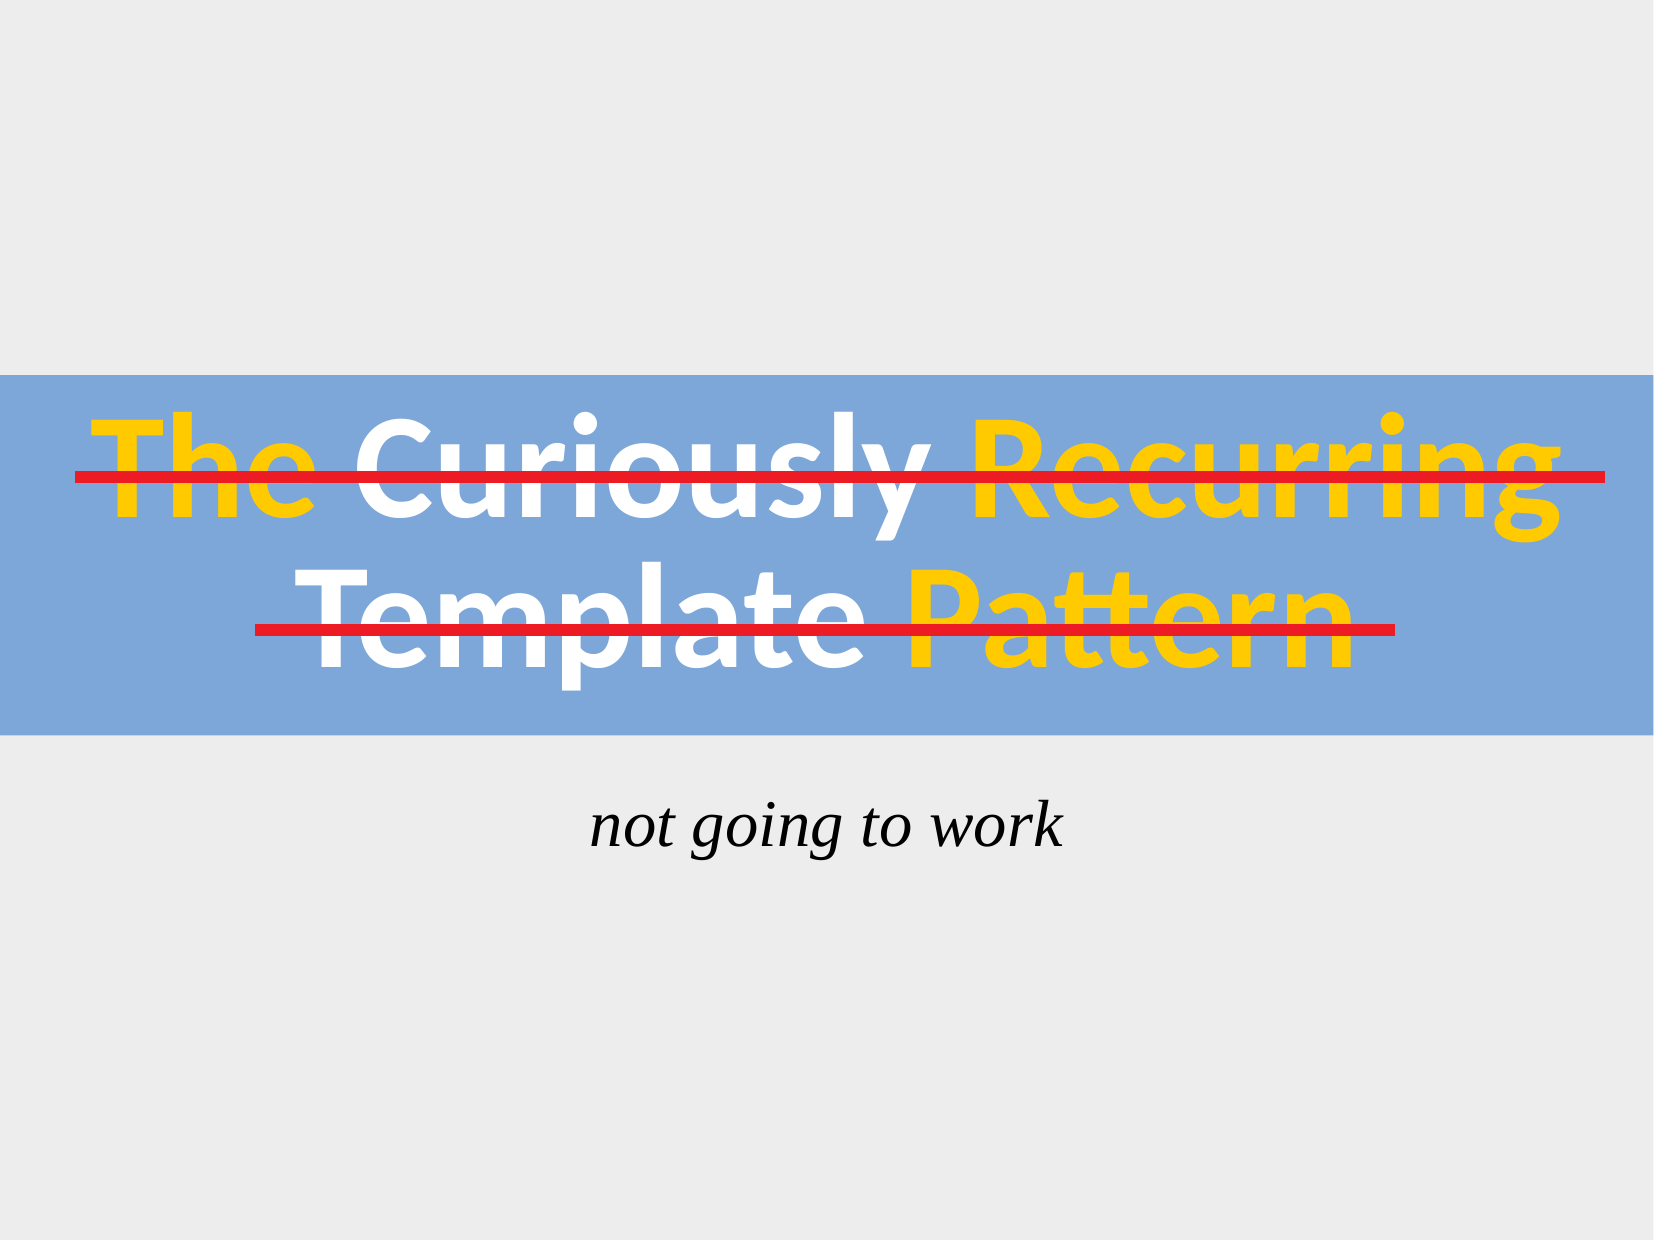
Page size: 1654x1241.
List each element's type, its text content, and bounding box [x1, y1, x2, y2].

text_box not going to work [0, 780, 1654, 869]
text_box The Curiously Recurring Template Pattern [0, 375, 1654, 736]
